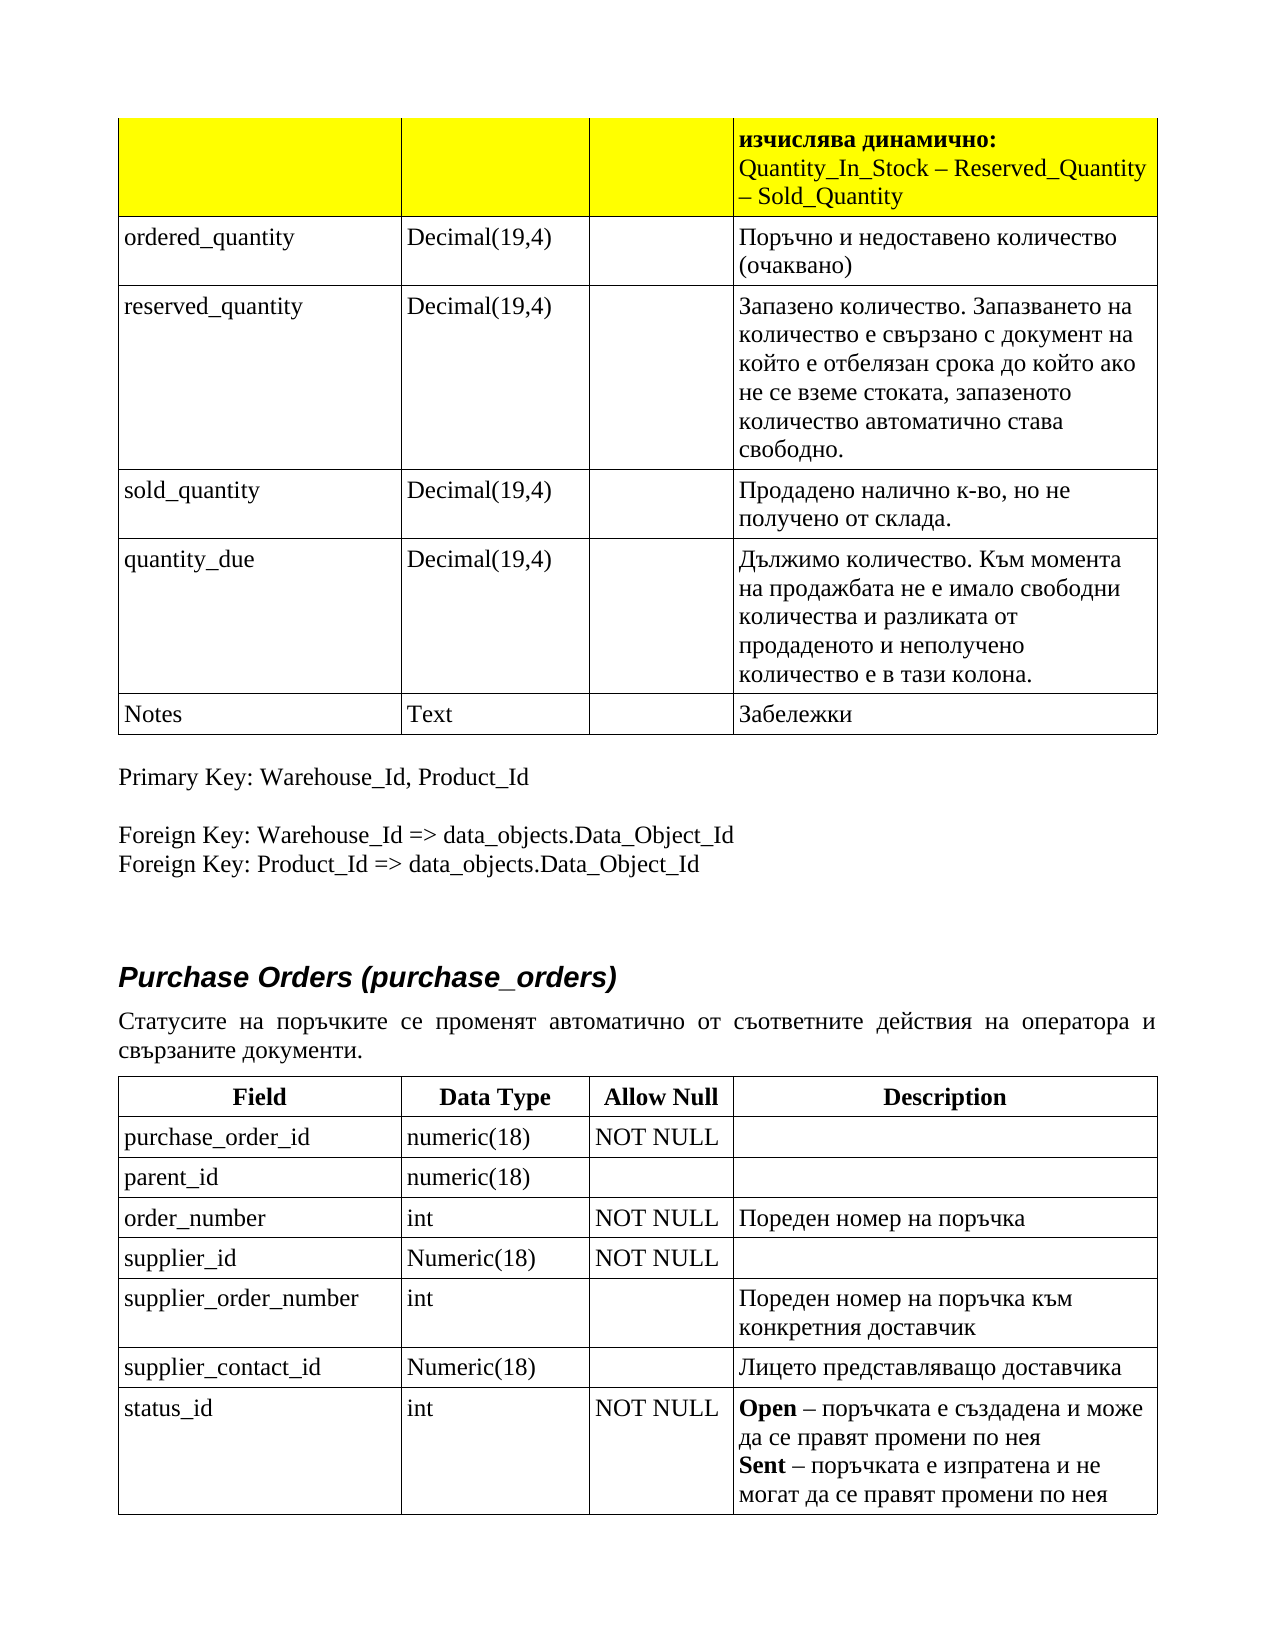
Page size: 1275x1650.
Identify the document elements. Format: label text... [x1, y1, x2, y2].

table_cell [590, 286, 733, 469]
table_cell [402, 118, 589, 216]
table_header Data Type [402, 1077, 589, 1116]
table_cell Open – поръчката е създадена и може да се правят промени по нея Sent – поръчката е изпратена и не могат да се правят промени по нея [734, 1388, 1157, 1514]
table_cell [590, 118, 733, 216]
table_cell Decimal(19,4) [402, 217, 589, 285]
table_cell [119, 118, 401, 216]
table_cell Numeric(18) [402, 1238, 589, 1278]
table_cell Decimal(19,4) [402, 539, 589, 693]
table_cell NOT NULL [590, 1238, 733, 1278]
table_cell numeric(18) [402, 1117, 589, 1157]
table_cell Запазено количество. Запазването на количество е свързано с документ на който е отбелязан срока до който ако не се вземе стоката, запазеното количество автоматично става свободно. [734, 286, 1157, 469]
table_cell sold_quantity [119, 470, 401, 538]
text Primary Key: Warehouse_Id, Product_Id [118, 762, 1157, 791]
table_header Allow Null [590, 1077, 733, 1116]
table_cell Decimal(19,4) [402, 470, 589, 538]
table_cell Забележки [734, 694, 1157, 734]
subtitle Purchase Orders (purchase_orders) [118, 960, 1157, 993]
table_header Description [734, 1077, 1157, 1116]
table_cell [590, 1158, 733, 1197]
table_cell numeric(18) [402, 1158, 589, 1197]
table_cell [590, 1348, 733, 1387]
table_cell [734, 1117, 1157, 1157]
table_cell NOT NULL [590, 1198, 733, 1237]
table_cell int [402, 1198, 589, 1237]
table_cell purchase_order_id [119, 1117, 401, 1157]
table_cell ordered_quantity [119, 217, 401, 285]
table_cell quantity_due [119, 539, 401, 693]
table_cell [734, 1238, 1157, 1278]
table_cell Дължимо количество. Към момента на продажбата не е имало свободни количества и разликата от продаденото и неполучено количество е в тази колона. [734, 539, 1157, 693]
table_cell order_number [119, 1198, 401, 1237]
table_cell NOT NULL [590, 1388, 733, 1514]
table_header Field [119, 1077, 401, 1116]
table_cell Numeric(18) [402, 1348, 589, 1387]
table_cell изчислява динамично: Quantity_In_Stock – Reserved_Quantity – Sold_Quantity [734, 118, 1157, 216]
table_cell Notes [119, 694, 401, 734]
table_cell [590, 1279, 733, 1347]
table_cell Пореден номер на поръчка към конкретния доставчик [734, 1279, 1157, 1347]
table_cell supplier_id [119, 1238, 401, 1278]
table_cell Поръчно и недоставено количество (очаквано) [734, 217, 1157, 285]
table_cell supplier_order_number [119, 1279, 401, 1347]
table_cell supplier_contact_id [119, 1348, 401, 1387]
table_cell [590, 217, 733, 285]
table_cell [734, 1158, 1157, 1197]
table_cell parent_id [119, 1158, 401, 1197]
table_cell [590, 539, 733, 693]
text Foreign Key: Product_Id => data_objects.Data_Object_Id [118, 849, 1157, 877]
table_cell status_id [119, 1388, 401, 1514]
table_cell Text [402, 694, 589, 734]
table_cell reserved_quantity [119, 286, 401, 469]
text Статусите на поръчките се променят автоматично от съответните действия на оператора и свързаните документи. [118, 1006, 1157, 1063]
table_cell NOT NULL [590, 1117, 733, 1157]
table_cell int [402, 1279, 589, 1347]
table_cell [590, 470, 733, 538]
text Foreign Key: Warehouse_Id => data_objects.Data_Object_Id [118, 820, 1157, 849]
table_cell Пореден номер на поръчка [734, 1198, 1157, 1237]
table_cell Лицето представляващо доставчика [734, 1348, 1157, 1387]
table_cell int [402, 1388, 589, 1514]
table_cell Decimal(19,4) [402, 286, 589, 469]
table_cell [590, 694, 733, 734]
table_cell Продадено налично к-во, но не получено от склада. [734, 470, 1157, 538]
